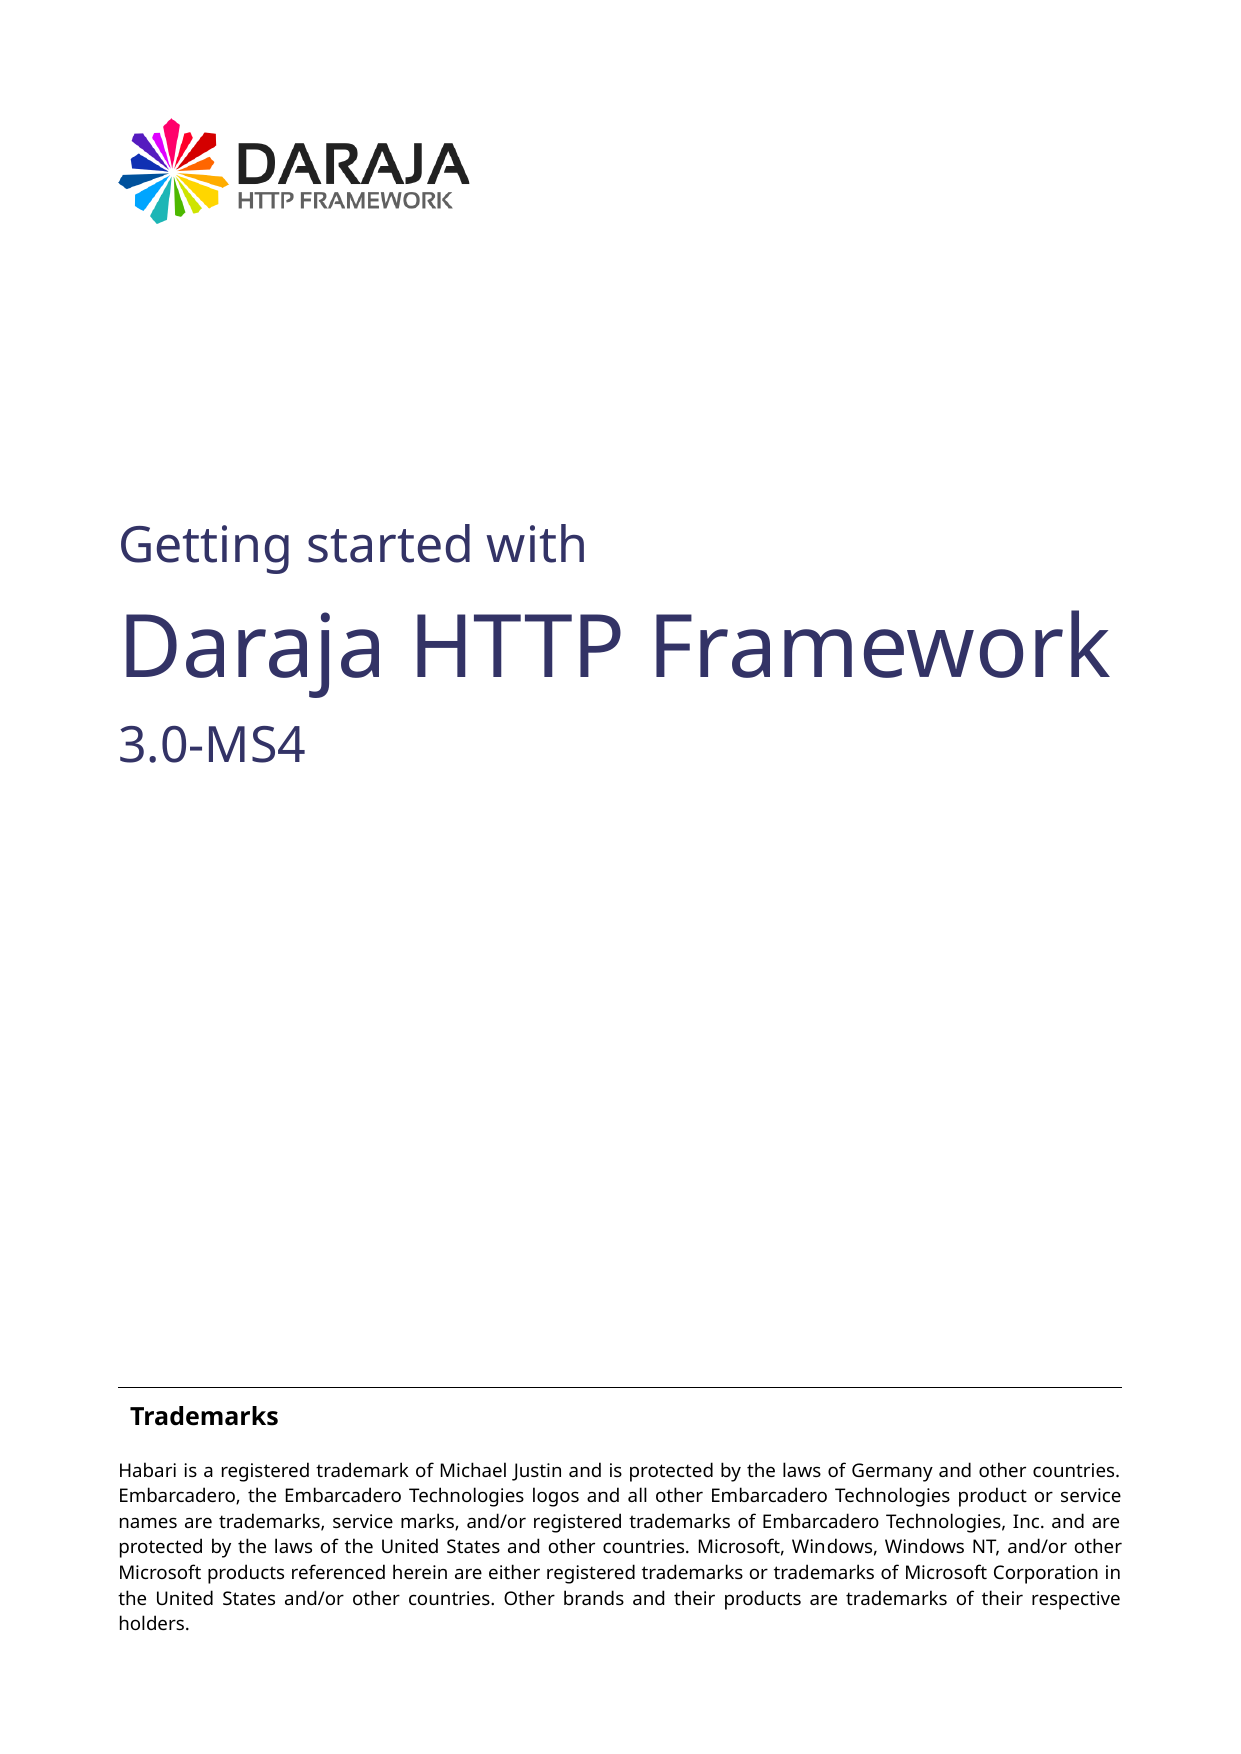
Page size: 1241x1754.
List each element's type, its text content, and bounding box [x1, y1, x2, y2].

picture [118, 118, 470, 224]
title Getting started with [118, 509, 1122, 577]
title Daraja HTTP Framework [118, 584, 1122, 703]
title 3.0-MS4 [118, 709, 1122, 777]
